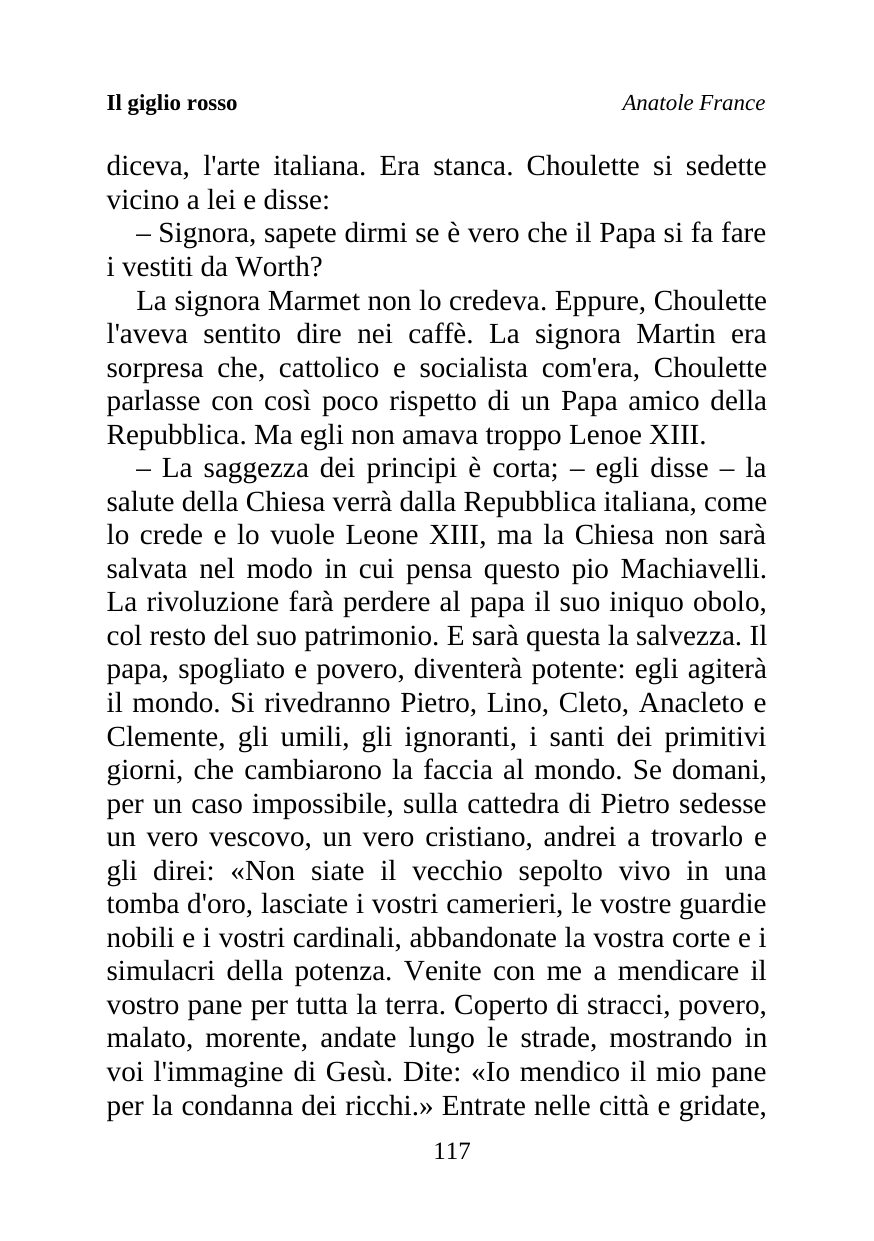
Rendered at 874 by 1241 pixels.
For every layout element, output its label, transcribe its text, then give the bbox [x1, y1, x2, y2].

text diceva, l'arte italiana. Era stanca. Choulette si sedette vicino a lei e disse: [106, 148, 768, 216]
text – Signora, sapete dirmi se è vero che il Papa si fa fare i vestiti da Worth? [106, 216, 768, 283]
text – La saggezza dei principi è corta; – egli disse – la salute della Chiesa verrà dalla Repubblica italiana, come lo crede e lo vuole Leone XIII, ma la Chiesa non sarà salvata nel modo in cui pensa questo pio Machiavelli. La rivoluzione farà perdere al papa il suo iniquo obolo, col resto del suo patrimonio. E sarà questa la salvezza. Il papa, spogliato e povero, diventerà potente: egli agiterà il mondo. Si rivedranno Pietro, Lino, Cleto, Anacleto e Clemente, gli umili, gli ignoranti, i santi dei primitivi giorni, che cambiarono la faccia al mondo. Se domani, per un caso impossibile, sulla cattedra di Pietro sedesse un vero vescovo, un vero cristiano, andrei a trovarlo e gli direi: «Non siate il vecchio sepolto vivo in una tomba d'oro, lasciate i vostri camerieri, le vostre guardie nobili e i vostri cardinali, abbandonate la vostra corte e i simulacri della potenza. Venite con me a mendicare il vostro pane per tutta la terra. Coperto di stracci, povero, malato, morente, andate lungo le strade, mostrando in voi l'immagine di Gesù. Dite: «Io mendico il mio pane per la condanna dei ricchi.» Entrate nelle città e gridate, [106, 450, 768, 1121]
text La signora Marmet non lo credeva. Eppure, Choulette l'aveva sentito dire nei caffè. La signora Martin era sorpresa che, cattolico e socialista com'era, Choulette parlasse con così poco rispetto di un Papa amico della Repubblica. Ma egli non amava troppo Lenoe XIII. [106, 283, 768, 450]
